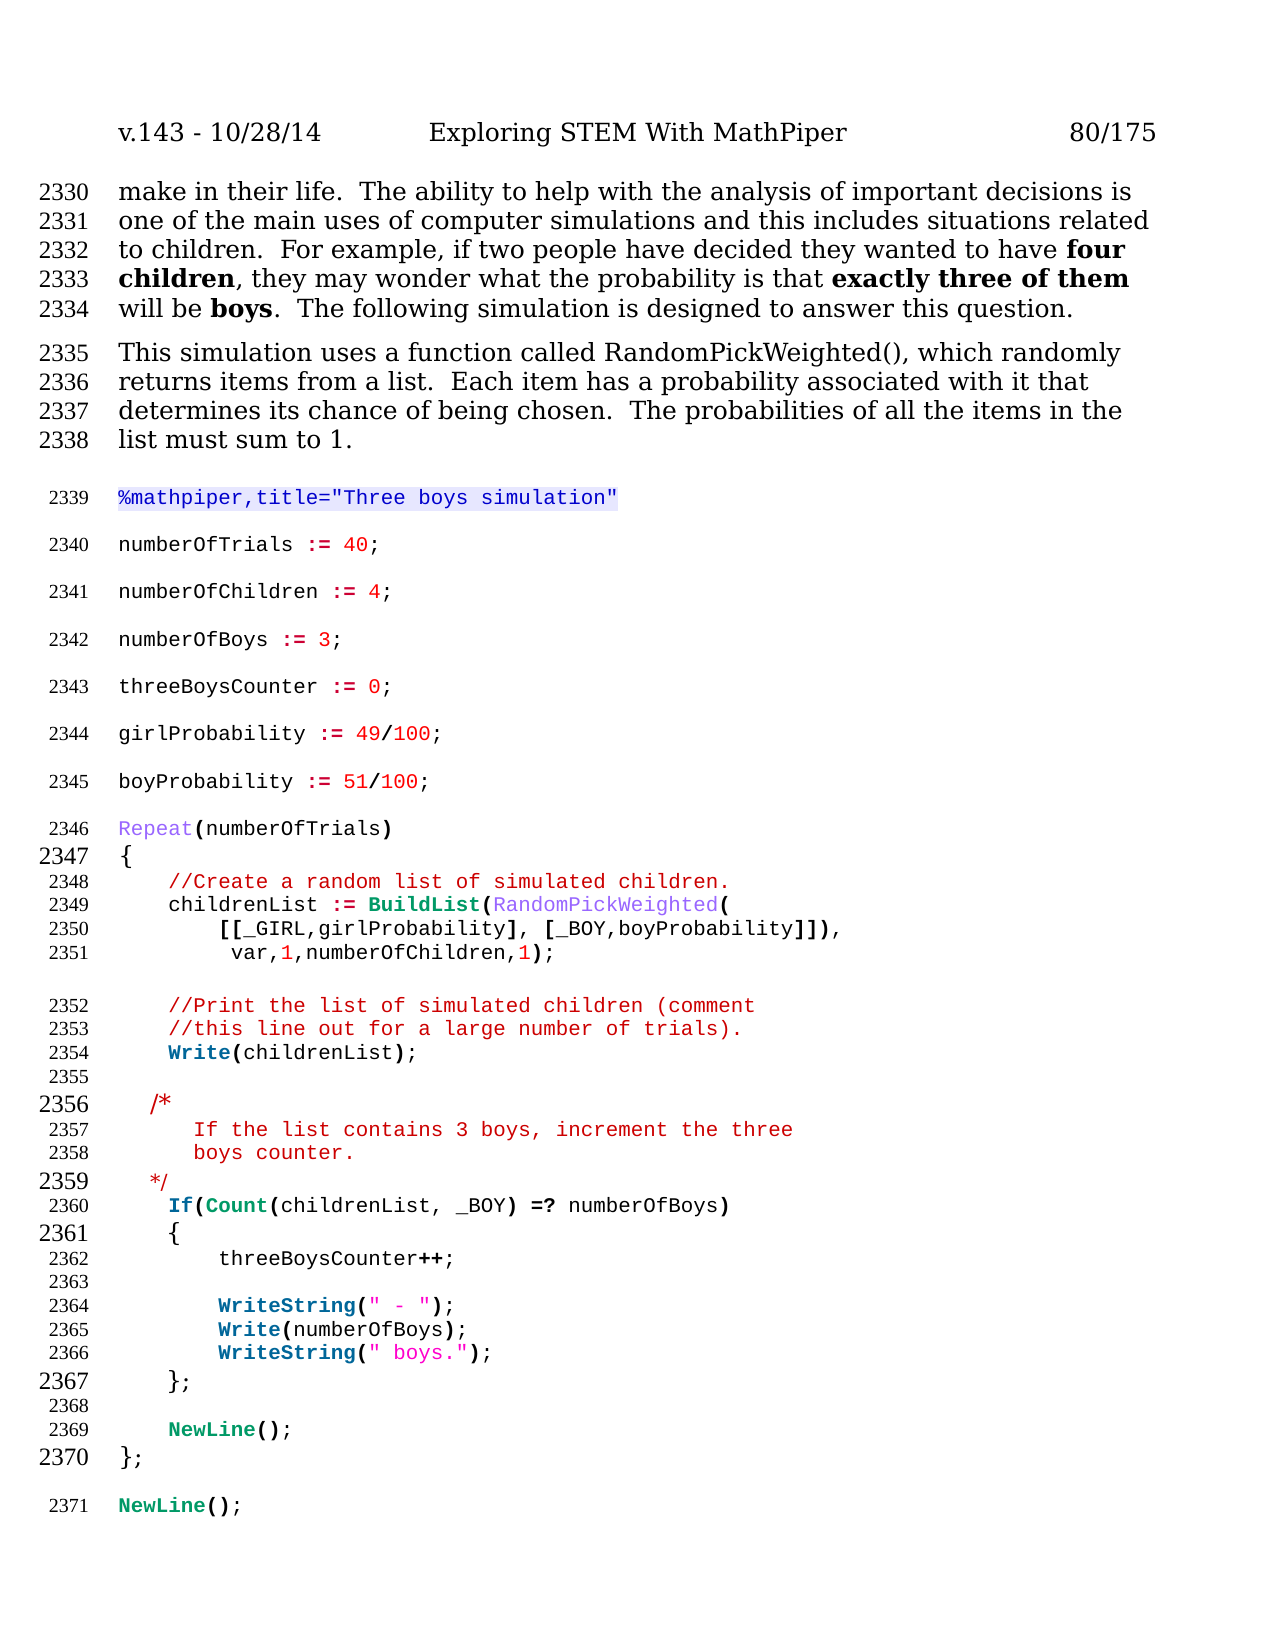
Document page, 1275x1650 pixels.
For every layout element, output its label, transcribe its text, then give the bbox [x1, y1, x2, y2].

text numberOfChildren := 4; [118, 581, 1157, 605]
text threeBoysCounter++; [118, 1248, 1157, 1271]
text If(Count(childrenList, _BOY) =? numberOfBoys) [118, 1195, 1157, 1219]
text girlProbability := 49/100; [118, 723, 1157, 747]
text NewLine(); [118, 1419, 1157, 1442]
text make in their life. The ability to help with the analysis of important decisions is one of the main uses of computer simulations and this includes situations related to children. For example, if two people have decided they wanted to have four children, they may wonder what the probability is that exactly three of them will be boys. The following simulation is designed to answer this question. [118, 177, 1157, 323]
text Repeat(numberOfTrials) [118, 818, 1157, 842]
text numberOfBoys := 3; [118, 629, 1157, 652]
text { [118, 842, 1157, 871]
text var,1,numberOfChildren,1); [118, 942, 1157, 965]
text numberOfTrials := 40; [118, 534, 1157, 558]
text NewLine(); [118, 1495, 1157, 1519]
text %mathpiper,title="Three boys simulation" [118, 487, 1157, 511]
text }; [118, 1442, 1157, 1472]
text This simulation uses a function called RandomPickWeighted(), which randomly returns items from a list. Each item has a probability associated with it that determines its chance of being chosen. The probabilities of all the items in the list must sum to 1. [118, 338, 1157, 455]
text [[_GIRL,girlProbability], [_BOY,boyProbability]]), [118, 918, 1157, 942]
text */ [118, 1166, 1157, 1195]
text WriteString(" - "); [118, 1295, 1157, 1319]
text //Print the list of simulated children (comment [118, 995, 1157, 1018]
text }; [118, 1366, 1157, 1395]
text //Create a random list of simulated children. [118, 871, 1157, 894]
text //this line out for a large number of trials). [118, 1018, 1157, 1042]
text boyProbability := 51/100; [118, 771, 1157, 794]
text threeBoysCounter := 0; [118, 676, 1157, 700]
text If the list contains 3 boys, increment the three [118, 1118, 1157, 1142]
text boys counter. [118, 1142, 1157, 1166]
text Write(childrenList); [118, 1042, 1157, 1066]
text { [118, 1219, 1157, 1248]
text Write(numberOfBoys); [118, 1319, 1157, 1342]
text childrenList := BuildList(RandomPickWeighted( [118, 894, 1157, 918]
text /* [118, 1089, 1157, 1118]
text WriteString(" boys."); [118, 1342, 1157, 1366]
